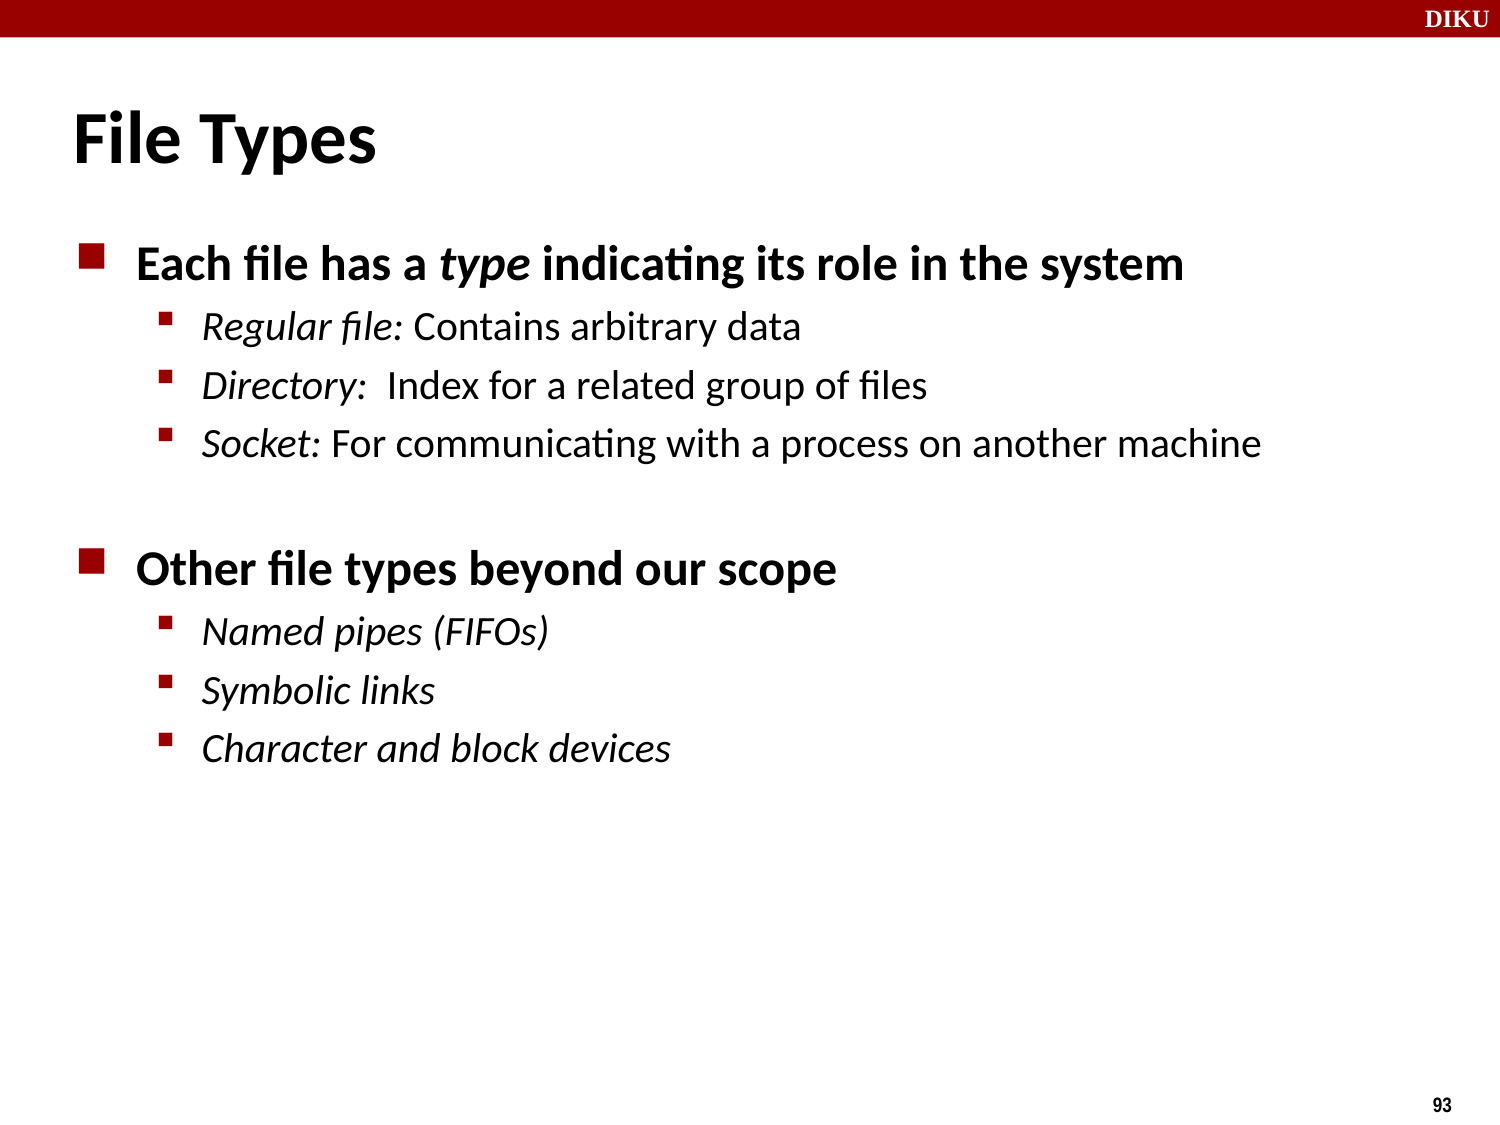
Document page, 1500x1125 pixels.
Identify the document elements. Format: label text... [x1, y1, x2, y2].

text_box Each file has a type indicating its role in the system Regular file: Contains arbitrary data Directory: Index for a related group of files Socket: For communicating with a process on another machine Other file types beyond our scope Named pipes (FIFOs) Symbolic links Character and block devices [65, 223, 1361, 1039]
text_box File Types [58, 71, 1304, 197]
